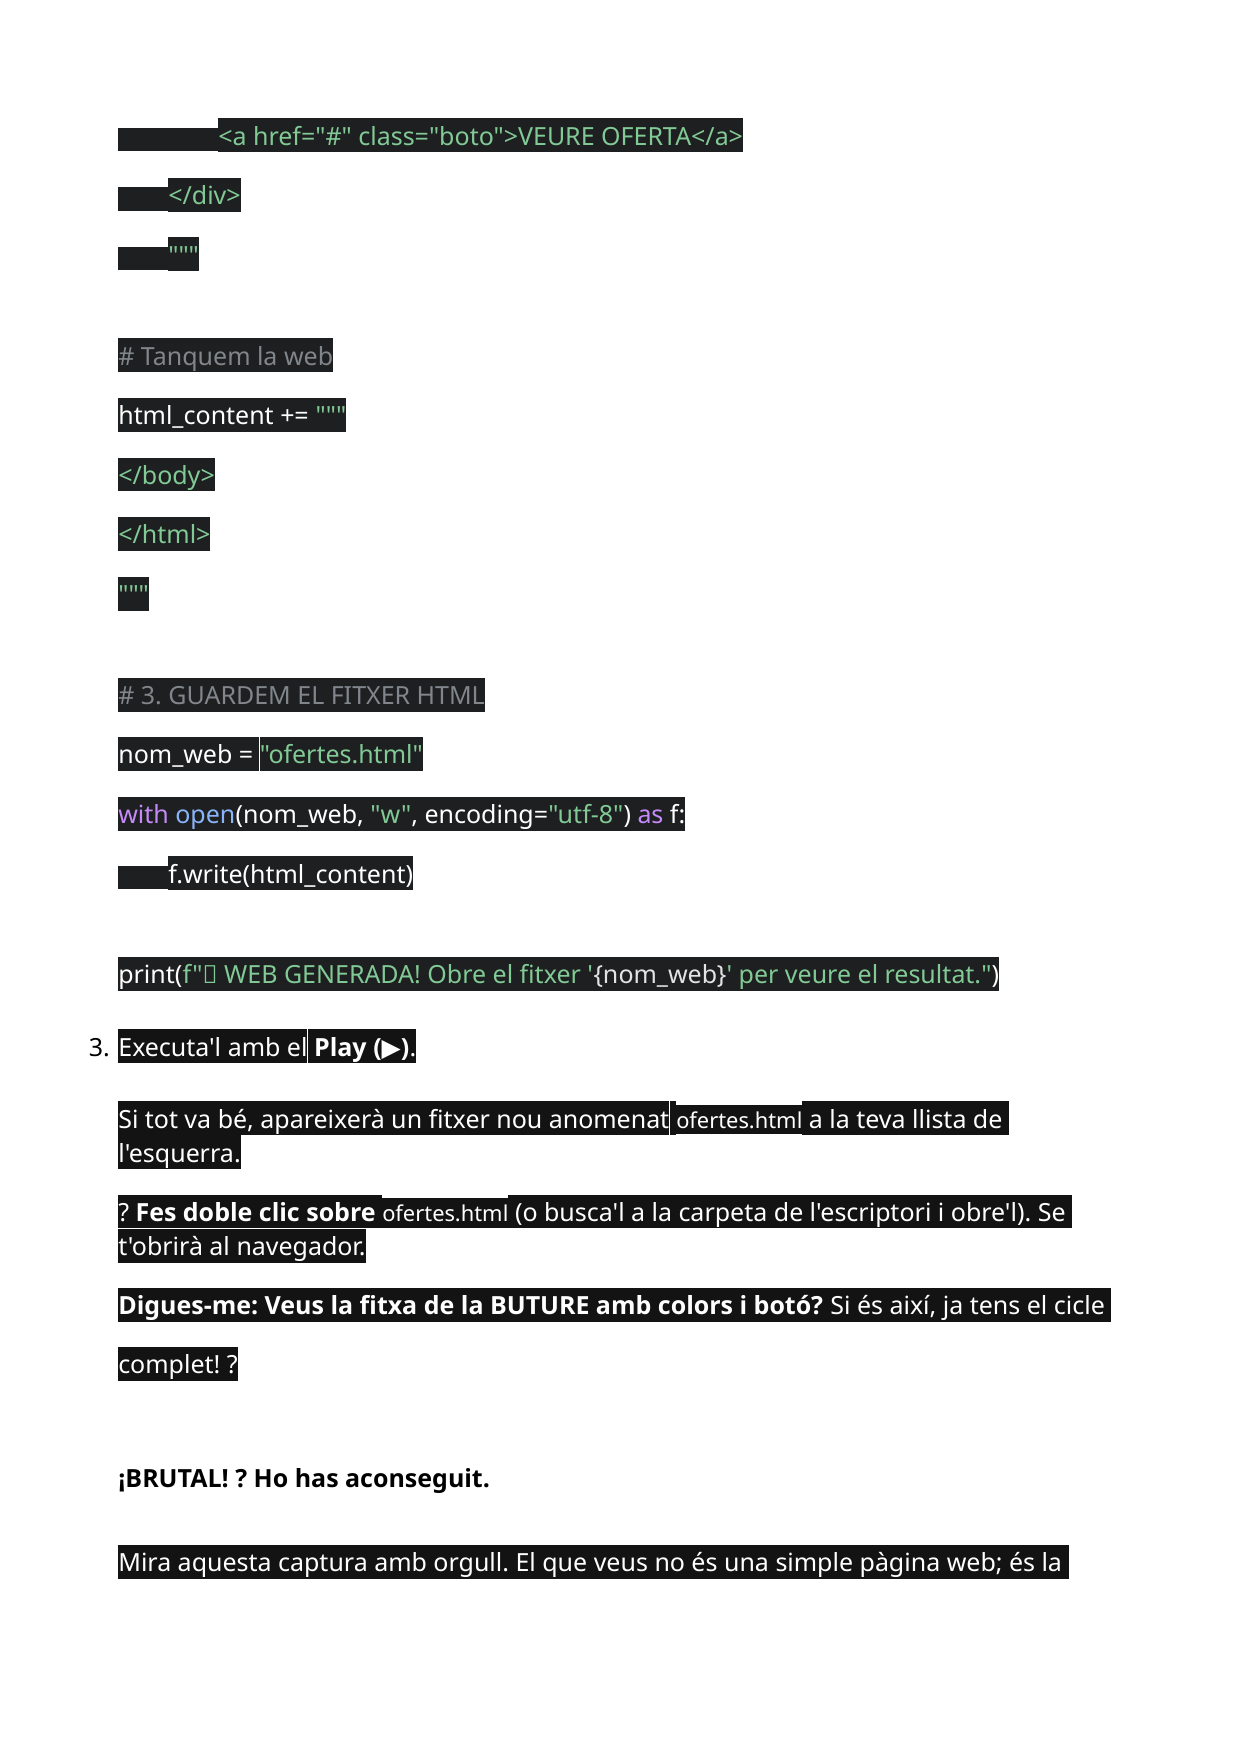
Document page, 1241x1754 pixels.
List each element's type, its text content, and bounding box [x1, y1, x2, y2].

text """ [118, 577, 1122, 611]
text ? Fes doble clic sobre ofertes.html (o busca'l a la carpeta de l'escriptori i obre'l). Se t'obrirà al navegador. [118, 1194, 1122, 1263]
text # Tanquem la web [118, 338, 1122, 372]
text """ [118, 237, 1122, 271]
text </body> [118, 457, 1122, 491]
text # 3. GUARDEM EL FITXER HTML [118, 677, 1122, 712]
text f.write(html_content) [118, 856, 1122, 890]
text with open(nom_web, "w", encoding="utf-8") as f: [118, 797, 1122, 831]
text ¡BRUTAL! ? Ho has aconseguit. [118, 1461, 1122, 1494]
text </div> [118, 178, 1122, 212]
text Mira aquesta captura amb orgull. El que veus no és una simple pàgina web; és la [118, 1545, 1122, 1579]
text nom_web = "ofertes.html" [118, 737, 1122, 771]
text Digues-me: Veus la fitxa de la BUTURE amb colors i botó? Si és així, ja tens el cicle complet! ? [118, 1288, 1122, 1381]
list Executa'l amb el Play (▶️). [118, 1029, 1122, 1063]
text Si tot va bé, apareixerà un fitxer nou anomenat ofertes.html a la teva llista de l'esquerra. [118, 1101, 1122, 1169]
text print(f"✨ WEB GENERADA! Obre el fitxer '{nom_web}' per veure el resultat.") [118, 957, 1122, 991]
text <a href="#" class="boto">VEURE OFERTA</a> [118, 118, 1122, 152]
text </html> [118, 517, 1122, 551]
text html_content += """ [118, 398, 1122, 432]
